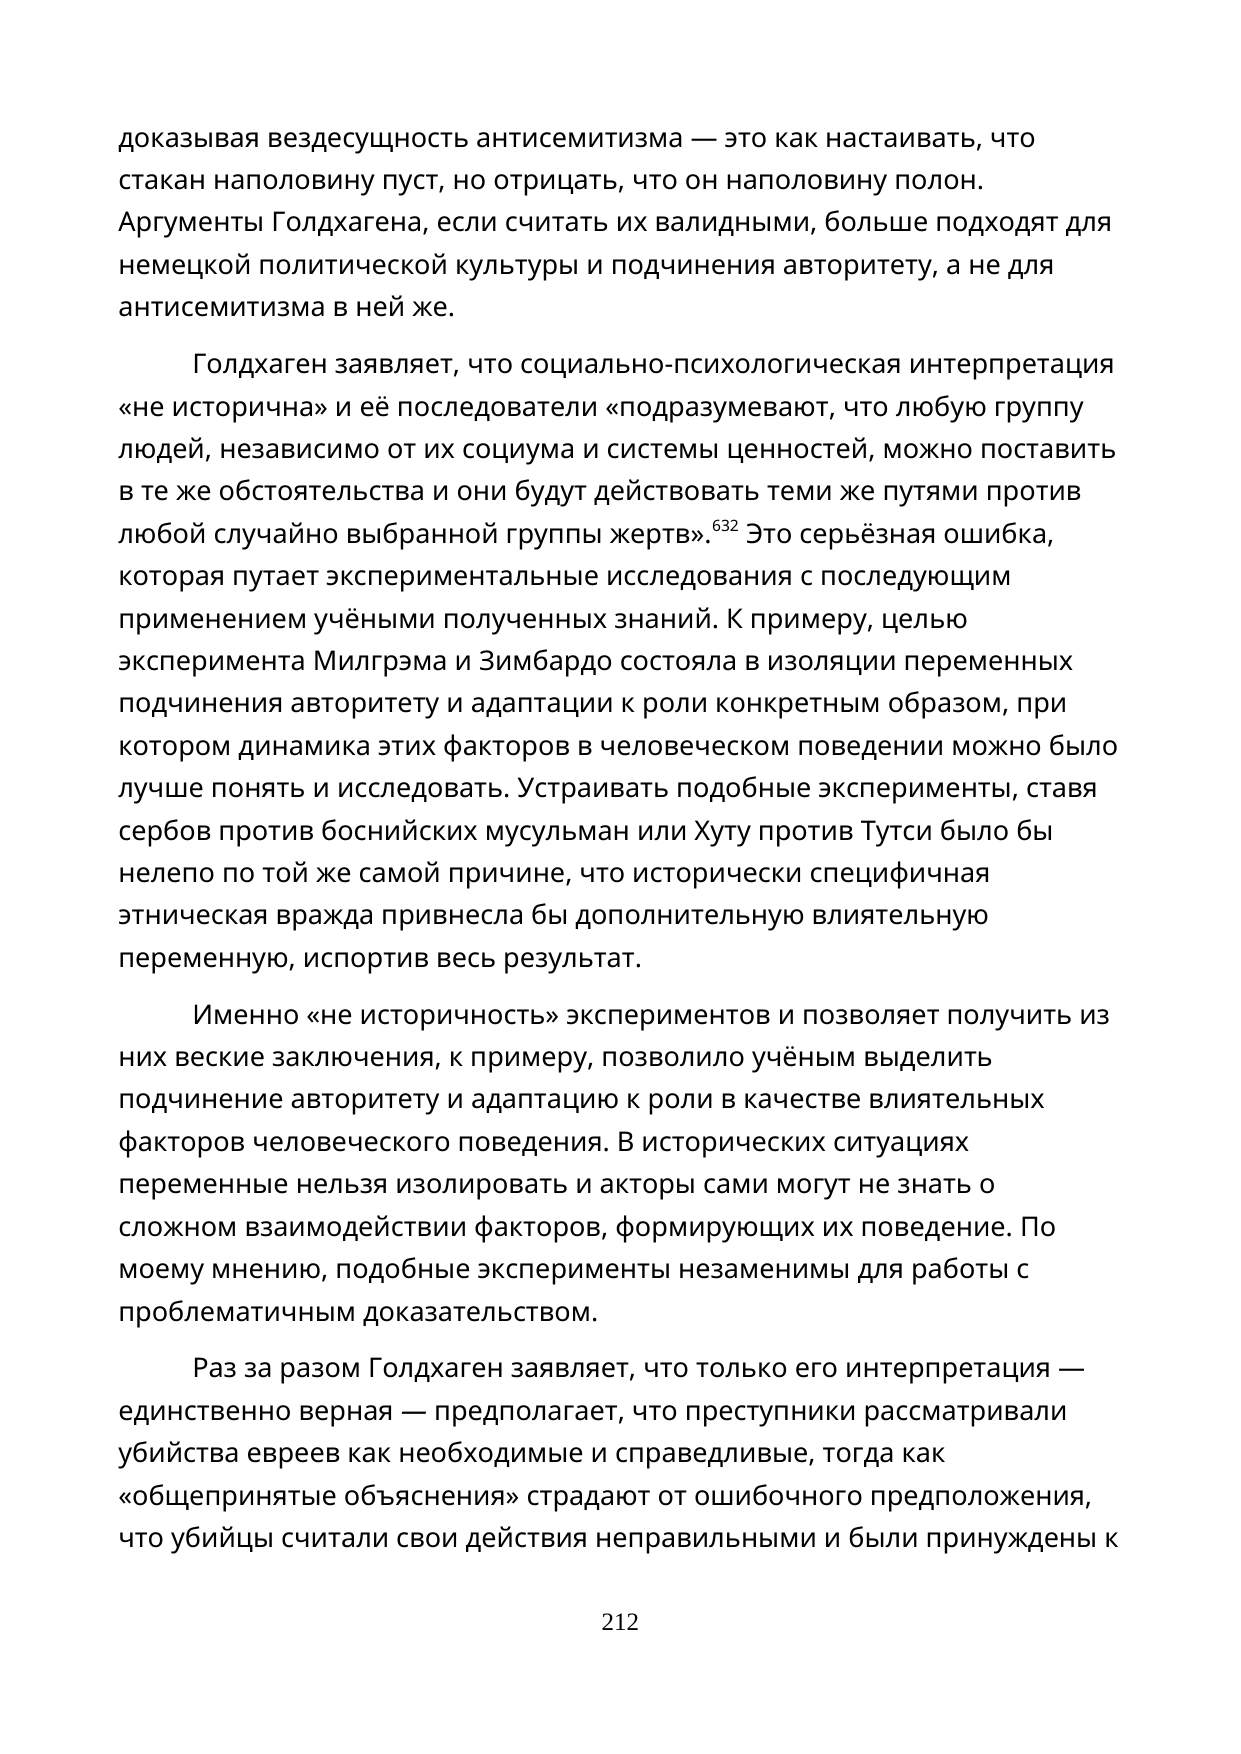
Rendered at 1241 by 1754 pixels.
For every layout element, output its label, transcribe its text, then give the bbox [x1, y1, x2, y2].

text Раз за разом Голдхаген заявляет, что только его интерпретация — единственно верная — предполагает, что преступники рассматривали убийства евреев как необходимые и справедливые, тогда как «общепринятые объяснения» страдают от ошибочного предположения, что убийцы считали свои действия неправильными и были принуждены к [118, 1349, 1122, 1555]
text доказывая вездесущность антисемитизма — это как настаивать, что стакан наполовину пуст, но отрицать, что он наполовину полон. Аргументы Голдхагена, если считать их валидными, больше подходят для немецкой политической культуры и подчинения авторитету, а не для антисемитизма в ней же. [118, 118, 1122, 324]
text Именно «не историчность» экспериментов и позволяет получить из них веские заключения, к примеру, позволило учёным выделить подчинение авторитету и адаптацию к роли в качестве влиятельных факторов человеческого поведения. В исторических ситуациях переменные нельзя изолировать и акторы сами могут не знать о сложном взаимодействии факторов, формирующих их поведение. По моему мнению, подобные эксперименты незаменимы для работы с проблематичным доказательством. [118, 995, 1122, 1329]
text Голдхаген заявляет, что социально-психологическая интерпретация «не исторична» и её последователи «подразумевают, что любую группу людей, независимо от их социума и системы ценностей, можно поставить в те же обстоятельства и они будут действовать теми же путями против любой случайно выбранной группы жертв». Это серьёзная ошибка, которая путает экспериментальные исследования с последующим применением учёными полученных знаний. К примеру, целью эксперимента Милгрэма и Зимбардо состояла в изоляции переменных подчинения авторитету и адаптации к роли конкретным образом, при котором динамика этих факторов в человеческом поведении можно было лучше понять и исследовать. Устраивать подобные эксперименты, ставя сербов против боснийских мусульман или Хуту против Тутси было бы нелепо по той же самой причине, что исторически специфичная этническая вражда привнесла бы дополнительную влиятельную переменную, испортив весь результат. [118, 345, 1122, 975]
